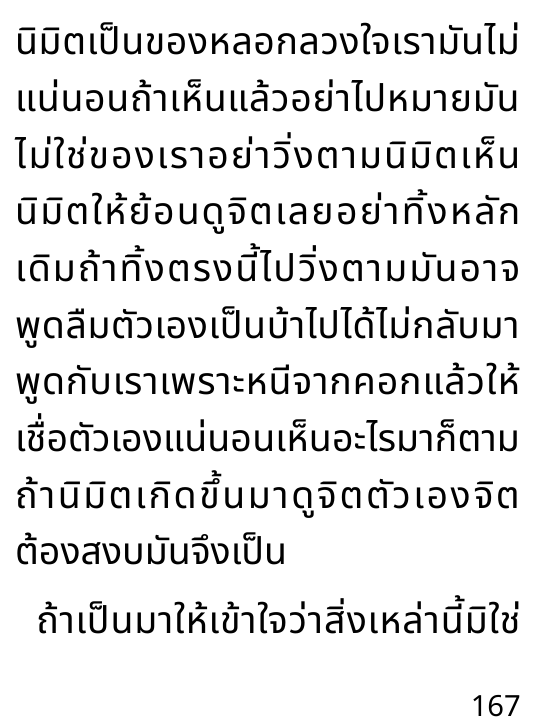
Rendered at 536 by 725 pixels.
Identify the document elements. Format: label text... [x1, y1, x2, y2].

text นิมิตเป็นของหลอกลวงใจเรามันไม่แน่นอนถ้าเห็นแล้วอย่าไปหมายมันไม่ใช่ของเราอย่าวิ่งตามนิมิตเห็นนิมิตให้ย้อนดูจิตเลยอย่าทิ้งหลักเดิมถ้าทิ้งตรงนี้ไปวิ่งตามมันอาจพูดลืมตัวเองเป็นบ้าไปได้ไม่กลับมาพูดกับเราเพราะหนีจากคอกแล้วให้เชื่อตัวเองแน่นอนเห็นอะไรมาก็ตามถ้านิมิตเกิดขึ้นมาดูจิตตัวเองจิตต้องสงบมันจึงเป็น [15, 15, 521, 582]
text ถ้าเป็นมาให้เข้าใจว่าสิ่งเหล่านี้มิใช่ [15, 594, 521, 651]
